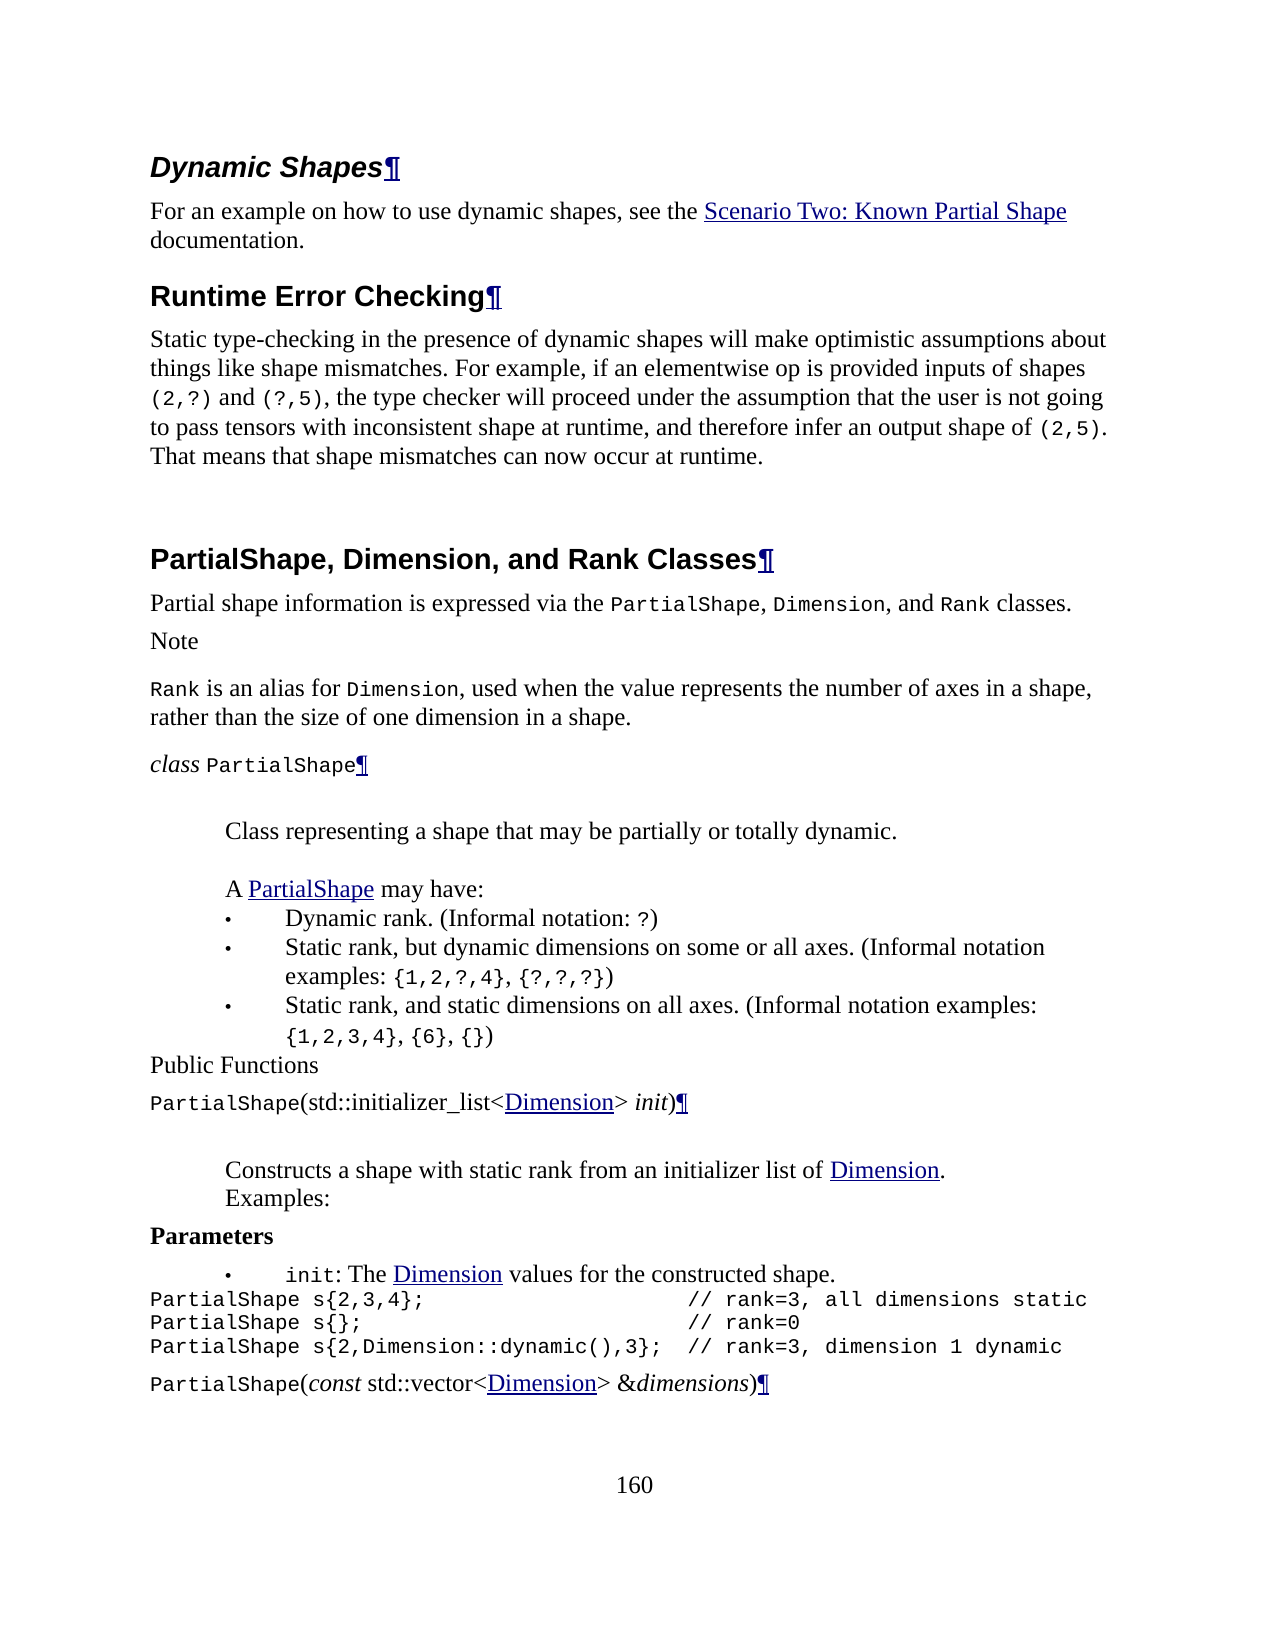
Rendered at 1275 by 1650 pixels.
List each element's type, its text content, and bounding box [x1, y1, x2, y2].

text Partial shape information is expressed via the PartialShape, Dimension, and Rank classes. [150, 588, 1125, 617]
text PartialShape s{}; // rank=0 [150, 1312, 1125, 1336]
text Parameters [150, 1221, 1125, 1250]
text Static type-checking in the presence of dynamic shapes will make optimistic assumptions about things like shape mismatches. For example, if an elementwise op is provided inputs of shapes (2,?) and (?,5), the type checker will proceed under the assumption that the user is not going to pass tensors with inconsistent shape at runtime, and therefore infer an output shape of (2,5). That means that shape mismatches can now occur at runtime. [150, 324, 1125, 470]
text Public Functions [150, 1050, 1125, 1078]
text PartialShape(std::initializer_list<Dimension> init)¶ [150, 1087, 1125, 1146]
subtitle Runtime Error Checking¶ [150, 278, 1125, 312]
text PartialShape(const std::vector<Dimension> &dimensions)¶ [150, 1368, 1125, 1427]
subtitle Dynamic Shapes¶ [150, 150, 1125, 183]
text A PartialShape may have: [225, 874, 1125, 903]
text Rank is an alias for Dimension, used when the value represents the number of axes in a shape, rather than the size of one dimension in a shape. [150, 673, 1125, 731]
subtitle PartialShape, Dimension, and Rank Classes¶ [150, 542, 1125, 575]
text Examples: [225, 1183, 1125, 1212]
text Constructs a shape with static rank from an initializer list of Dimension. [225, 1155, 1125, 1183]
text For an example on how to use dynamic shapes, see the Scenario Two: Known Partial Shape documentation. [150, 196, 1125, 253]
text Class representing a shape that may be partially or totally dynamic. [225, 816, 1125, 845]
list Static rank, and static dimensions on all axes. (Informal notation examples: {1,2,3,4}, {6}, {}) [225, 991, 1125, 1050]
text PartialShape s{2,Dimension::dynamic(),3}; // rank=3, dimension 1 dynamic [150, 1336, 1125, 1359]
list Dynamic rank. (Informal notation: ?) [225, 903, 1125, 932]
text class PartialShape¶ [150, 749, 1125, 807]
list init: The Dimension values for the constructed shape. [225, 1259, 1125, 1288]
text Note [150, 626, 1125, 655]
list Static rank, but dynamic dimensions on some or all axes. (Informal notation examples: {1,2,?,4}, {?,?,?}) [225, 932, 1125, 991]
text PartialShape s{2,3,4}; // rank=3, all dimensions static [150, 1288, 1125, 1312]
